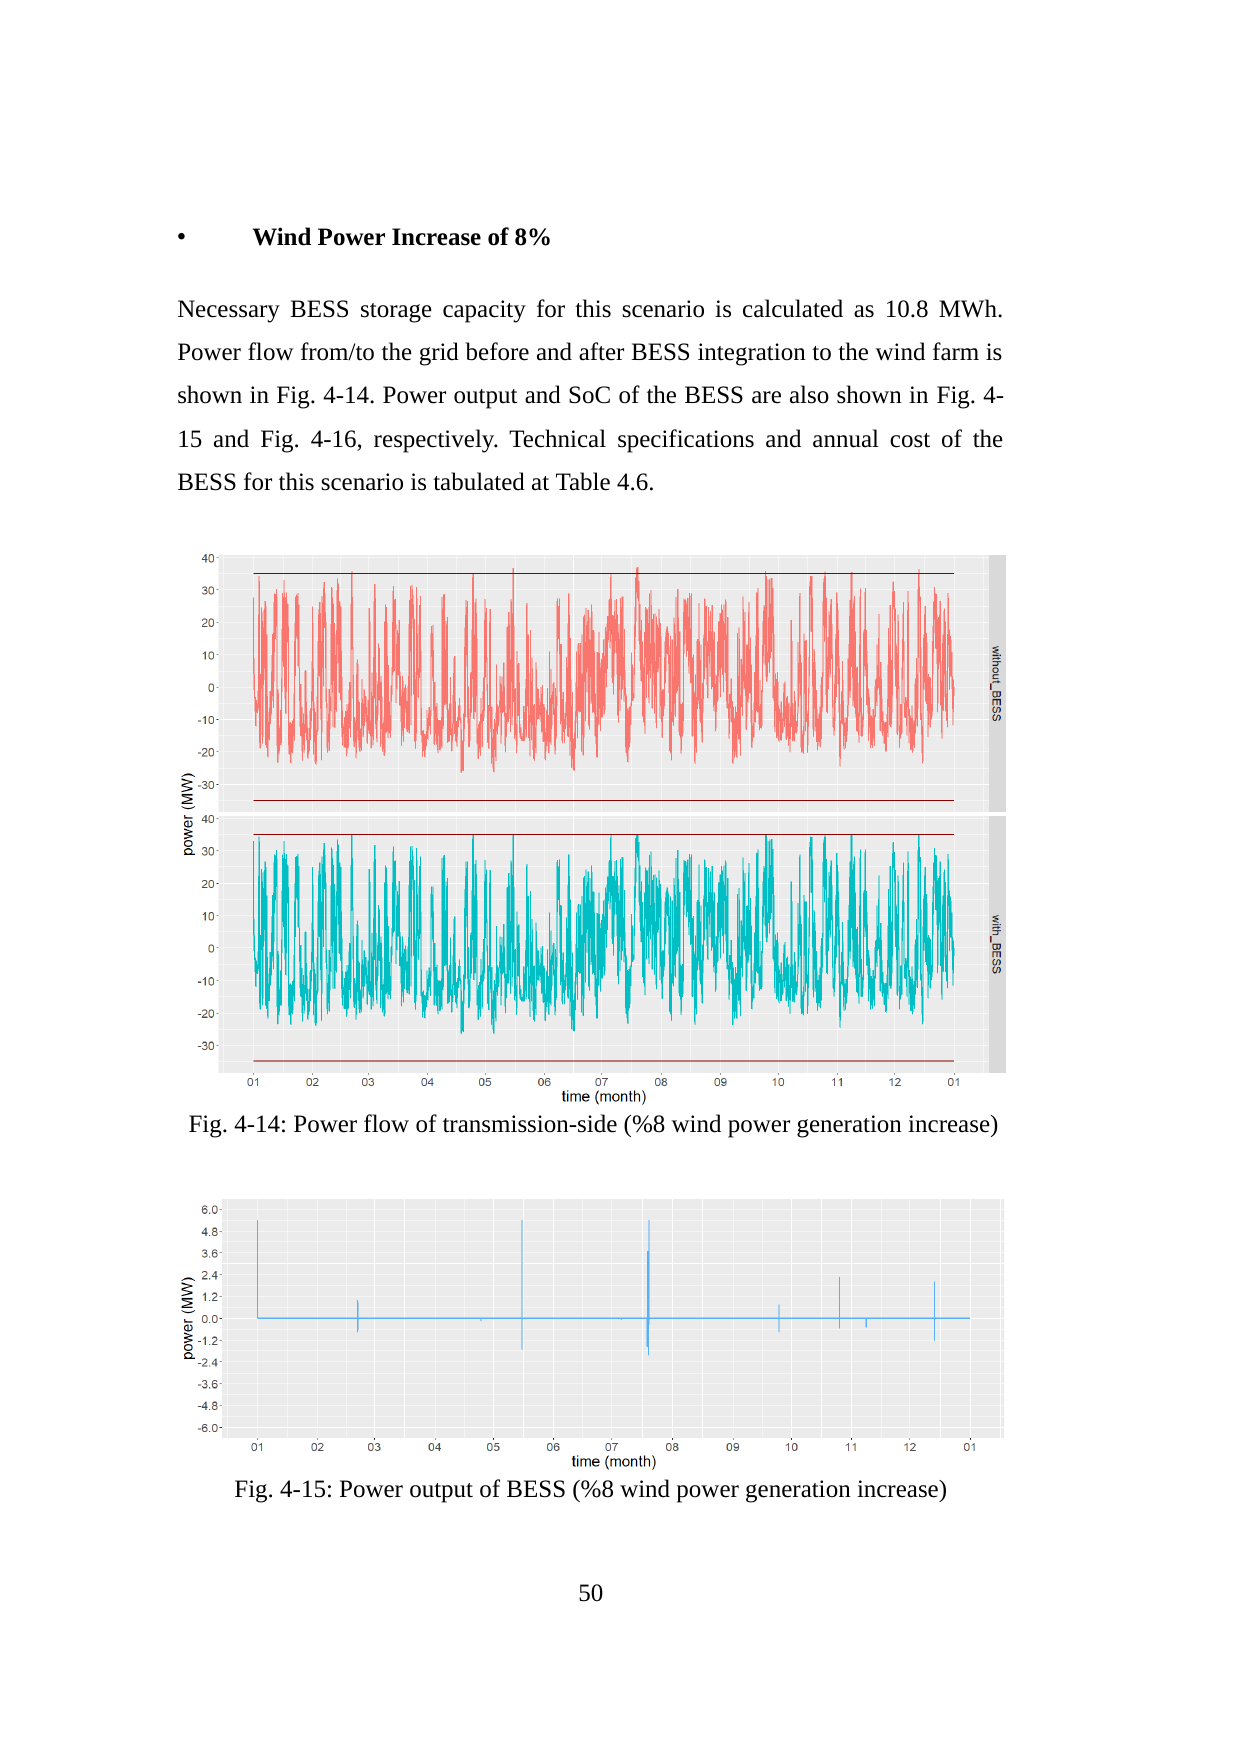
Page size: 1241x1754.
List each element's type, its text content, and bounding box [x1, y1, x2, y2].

list Wind Power Increase of 8% [177, 222, 1004, 250]
picture [177, 1194, 1005, 1472]
picture [177, 552, 1010, 1107]
text Fig. 4-15: Power output of BESS (%8 wind power generation increase) [177, 1472, 1004, 1503]
text Fig. 4-14: Power flow of transmission-side (%8 wind power generation increase) [177, 1107, 1009, 1138]
text Necessary BESS storage capacity for this scenario is calculated as 10.8 MWh. Power flow from/to the grid before and after BESS integration to the wind farm is shown in Fig. 4-14. Power output and SoC of the BESS are also shown in Fig. 4-15 and Fig. 4-16, respectively. Technical specifications and annual cost of the BESS for this scenario is tabulated at Table 4.6. [177, 294, 1004, 496]
